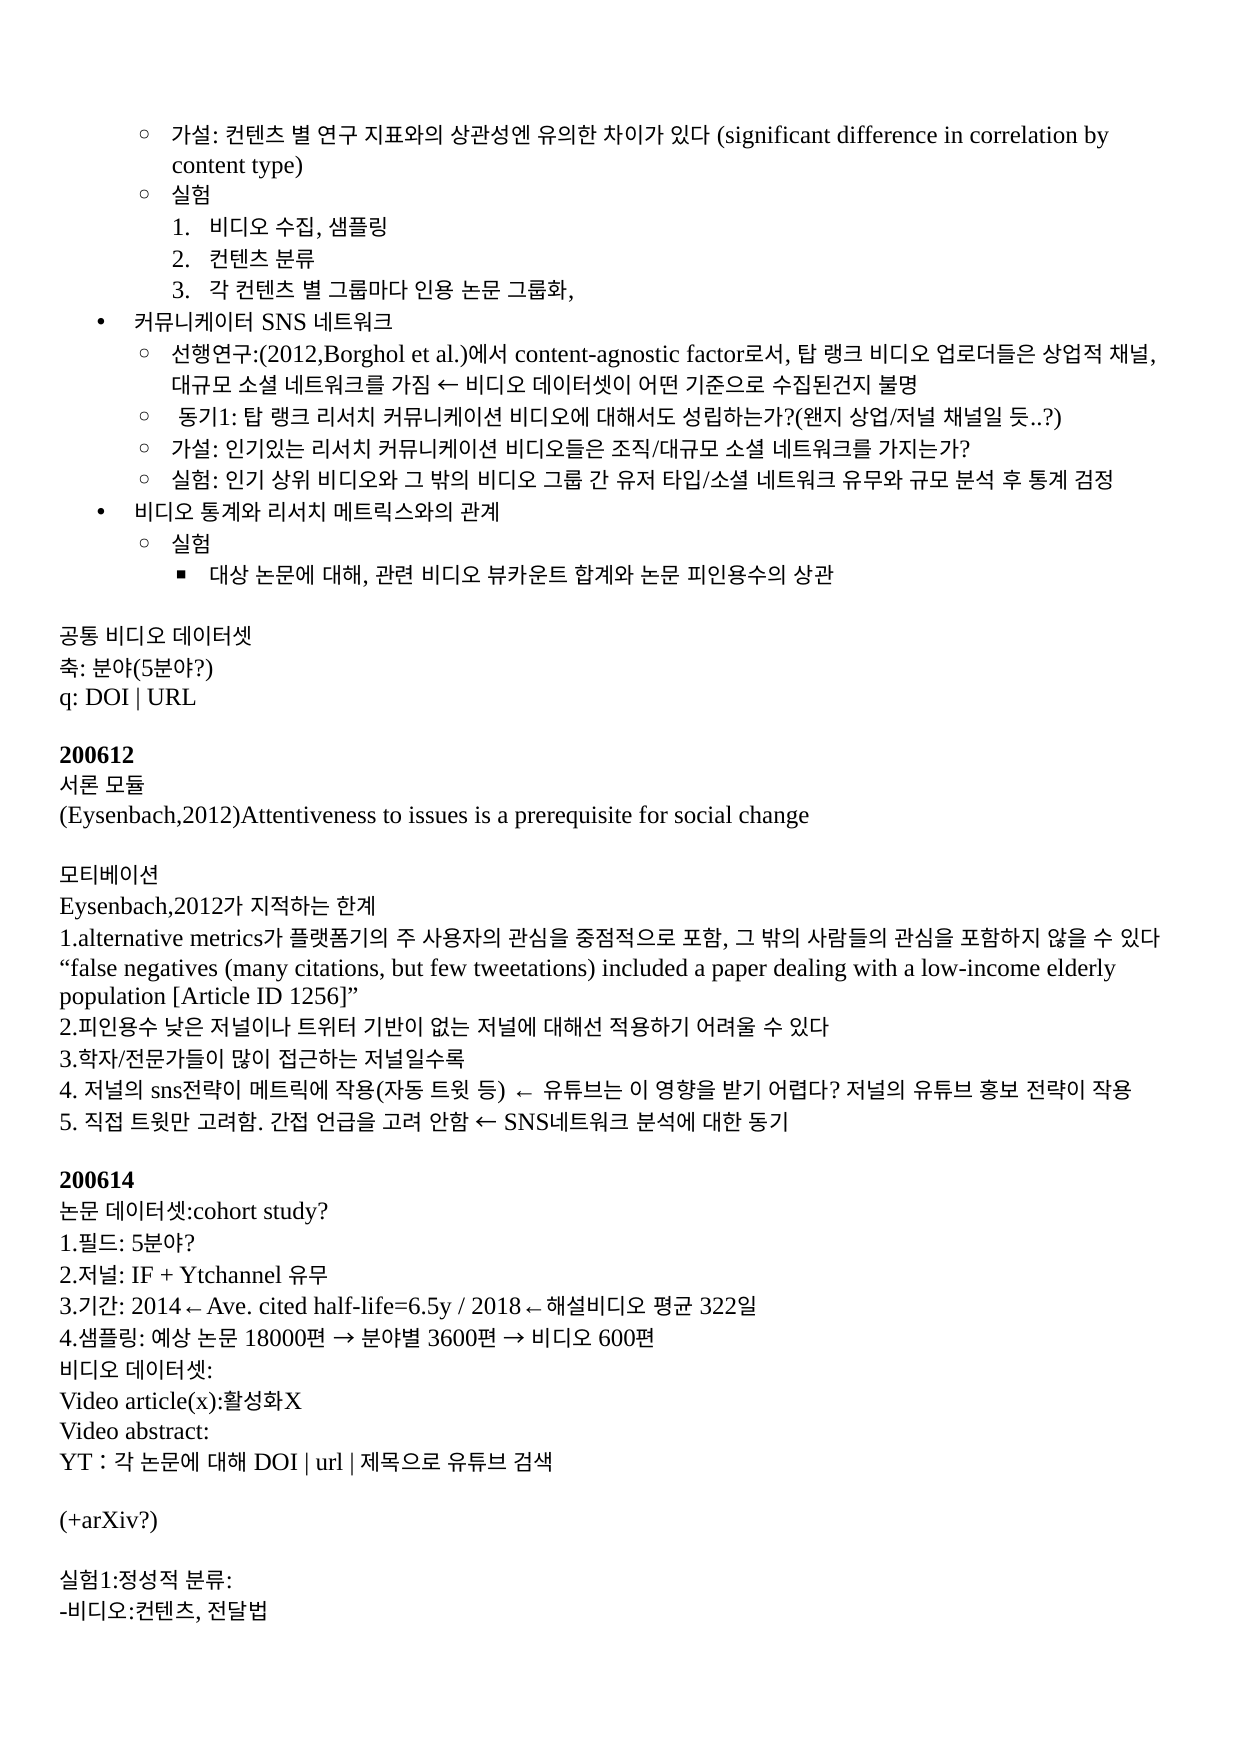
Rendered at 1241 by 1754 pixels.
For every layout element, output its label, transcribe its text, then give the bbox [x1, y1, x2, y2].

text YT：각 논문에 대해 DOI | url | 제목으로 유튜브 검색 [59, 1445, 1181, 1476]
text 1.alternative metrics가 플랫폼기의 주 사용자의 관심을 중점적으로 포함, 그 밖의 사람들의 관심을 포함하지 않을 수 있다 [59, 921, 1181, 953]
text 3.학자/전문가들이 많이 접근하는 저널일수록 [59, 1042, 1181, 1073]
text Eysenbach,2012가 지적하는 한계 [59, 889, 1181, 921]
text Video abstract: [59, 1416, 1181, 1445]
text 2.저널: IF + Ytchannel 유무 [59, 1258, 1181, 1289]
text 서론 모듈 [59, 768, 1181, 800]
text 비디오 데이터셋: [59, 1353, 1181, 1384]
text 4.샘플링: 예상 논문 18000편 → 분야별 3600편 → 비디오 600편 [59, 1321, 1181, 1353]
text 모티베이션 [59, 858, 1181, 889]
list 컨텐츠 분류 [172, 242, 1181, 273]
list 커뮤니케이터 SNS 네트워크 [97, 305, 1181, 337]
text q: DOI | URL [59, 682, 1181, 711]
list 선행연구:(2012,Borghol et al.)에서 content-agnostic factor로서, 탑 랭크 비디오 업로더들은 상업적 채널, 대규모 소셜 네트워크를 가짐 ← 비디오 데이터셋이 어떤 기준으로 수집된건지 불명 [134, 337, 1181, 400]
text 5. 직접 트윗만 고려함. 간접 언급을 고려 안함 ← SNS네트워크 분석에 대한 동기 [59, 1105, 1181, 1137]
list 가설: 인기있는 리서치 커뮤니케이션 비디오들은 조직/대규모 소셜 네트워크를 가지는가? [134, 432, 1181, 463]
text 200612 [59, 740, 1181, 768]
text 2.피인용수 낮은 저널이나 트위터 기반이 없는 저널에 대해선 적용하기 어려울 수 있다 [59, 1010, 1181, 1042]
list 비디오 통계와 리서치 메트릭스와의 관계 [97, 495, 1181, 527]
text “false negatives (many citations, but few tweetations) included a paper dealing with a low-income elderly population [Article ID 1256]” [59, 953, 1181, 1010]
text -비디오:컨텐츠, 전달법 [59, 1594, 1181, 1626]
text (+arXiv?) [59, 1505, 1181, 1534]
text 4. 저널의 sns전략이 메트릭에 작용(자동 트윗 등) ← 유튜브는 이 영향을 받기 어렵다? 저널의 유튜브 홍보 전략이 작용 [59, 1073, 1181, 1105]
text 공통 비디오 데이터셋 [59, 619, 1181, 651]
text 실험1:정성적 분류: [59, 1563, 1181, 1594]
list 실험 [134, 178, 1181, 210]
text Video article(x):활성화X [59, 1384, 1181, 1416]
list 대상 논문에 대해, 관련 비디오 뷰카운트 합계와 논문 피인용수의 상관 [172, 558, 1181, 590]
list 실험 [134, 527, 1181, 558]
list 비디오 수집, 샘플링 [172, 210, 1181, 242]
text 축: 분야(5분야?) [59, 651, 1181, 682]
list 동기1: 탑 랭크 리서치 커뮤니케이션 비디오에 대해서도 성립하는가?(왠지 상업/저널 채널일 듯..?) [134, 400, 1181, 432]
text 논문 데이터셋:cohort study? [59, 1194, 1181, 1226]
text (Eysenbach,2012)Attentiveness to issues is a prerequisite for social change [59, 800, 1181, 829]
list 각 컨텐츠 별 그룹마다 인용 논문 그룹화, [172, 273, 1181, 305]
text 3.기간: 2014←Ave. cited half-life=6.5y / 2018←해설비디오 평균 322일 [59, 1289, 1181, 1321]
list 가설: 컨텐츠 별 연구 지표와의 상관성엔 유의한 차이가 있다 (significant difference in correlation by content type) [134, 118, 1181, 178]
text 1.필드: 5분야? [59, 1226, 1181, 1258]
text 200614 [59, 1166, 1181, 1194]
list 실험: 인기 상위 비디오와 그 밖의 비디오 그룹 간 유저 타입/소셜 네트워크 유무와 규모 분석 후 통계 검정 [134, 463, 1181, 495]
